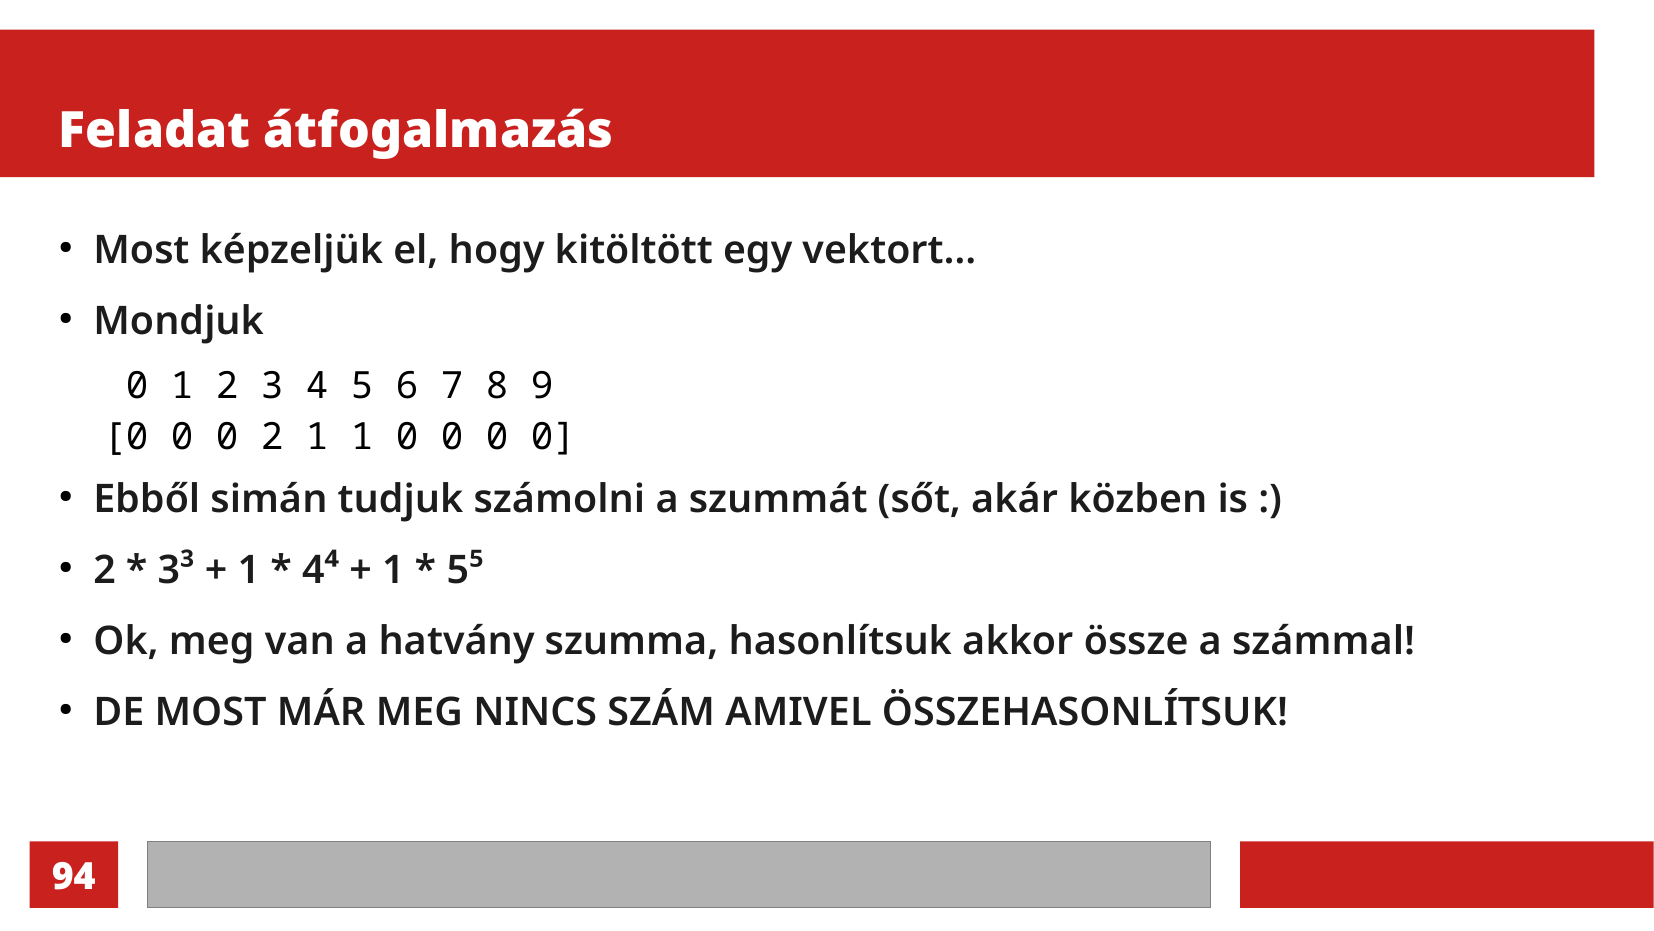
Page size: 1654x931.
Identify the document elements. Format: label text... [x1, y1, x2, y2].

list Most képzeljük el, hogy kitöltött egy vektort… Mondjuk Ebből simán tudjuk számolni a szummát (sőt, akár közben is :) 2 * 3³ + 1 * 4⁴ + 1 * 5⁵ Ok, meg van a hatvány szumma, hasonlítsuk akkor össze a számmal! DE MOST MÁR MEG NINCS SZÁM AMIVEL ÖSSZEHASONLÍTSUK! [59, 221, 1565, 739]
text_box 0 1 2 3 4 5 6 7 8 9 [0 0 0 2 1 1 0 0 0 0] [88, 350, 1063, 441]
title Feladat átfogalmazás [59, 44, 1595, 163]
